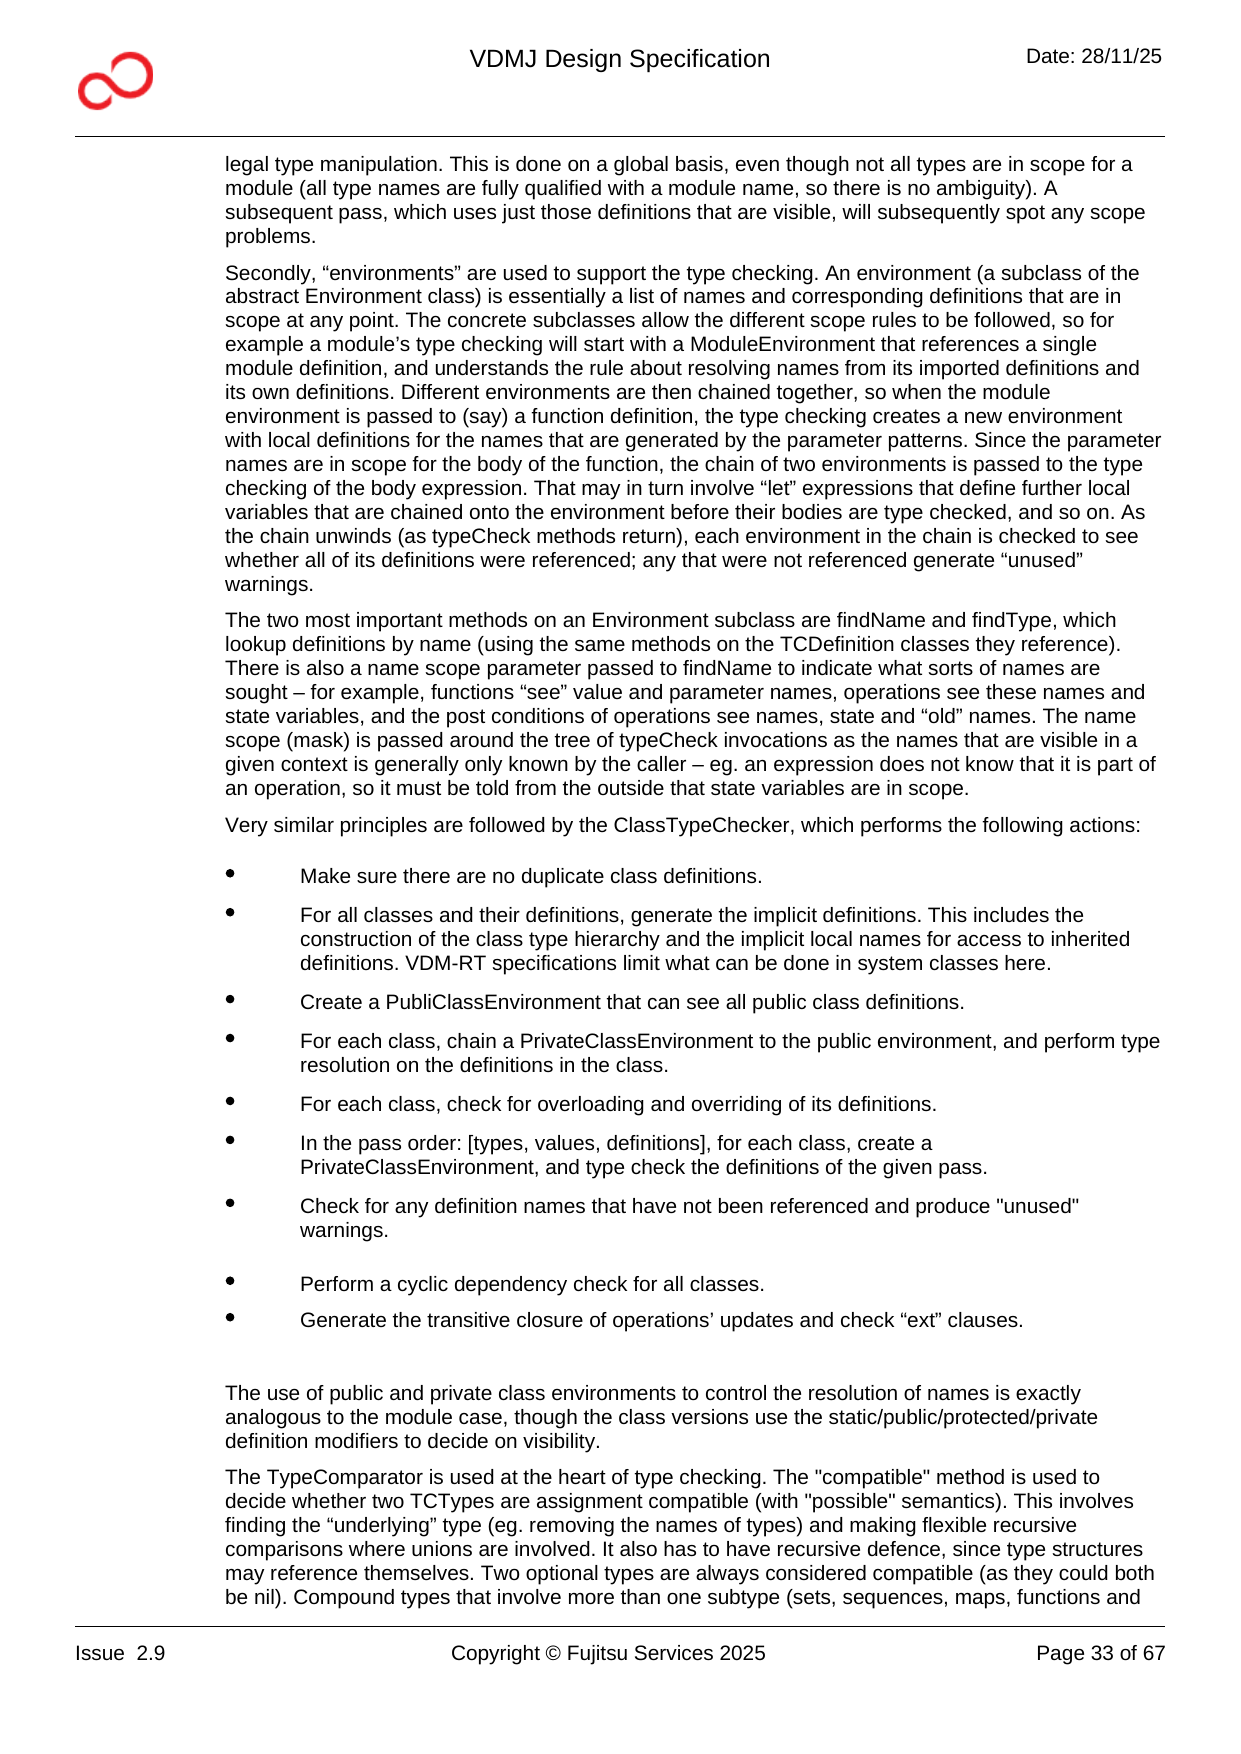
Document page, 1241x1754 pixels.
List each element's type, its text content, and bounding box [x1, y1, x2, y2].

text The TypeComparator is used at the heart of type checking. The "compatible" method is used to decide whether two TCTypes are assignment compatible (with "possible" semantics). This involves finding the “underlying” type (eg. removing the names of types) and making flexible recursive comparisons where unions are involved. It also has to have recursive defence, since type structures may reference themselves. Two optional types are always considered compatible (as they could both be nil). Compound types that involve more than one subtype (sets, sequences, maps, functions and [225, 1466, 1165, 1609]
list Create a PubliClassEnvironment that can see all public class definitions. [225, 990, 1165, 1014]
text legal type manipulation. This is done on a global basis, even though not all types are in scope for a module (all type names are fully qualified with a module name, so there is no ambiguity). A subsequent pass, which uses just those definitions that are visible, will subsequently spot any scope problems. [225, 152, 1165, 248]
text The use of public and private class environments to control the resolution of names is exactly analogous to the module case, though the class versions use the static/public/protected/private definition modifiers to decide on visibility. [225, 1381, 1165, 1453]
picture [78, 44, 153, 120]
list For all classes and their definitions, generate the implicit definitions. This includes the construction of the class type hierarchy and the implicit local names for access to inherited definitions. VDM-RT specifications limit what can be done in system classes here. [225, 903, 1165, 975]
list In the pass order: [types, values, definitions], for each class, create a PrivateClassEnvironment, and type check the definitions of the given pass. [225, 1131, 1165, 1179]
text The two most important methods on an Environment subclass are findName and findType, which lookup definitions by name (using the same methods on the TCDefinition classes they reference). There is also a name scope parameter passed to findName to indicate what sorts of names are sought – for example, functions “see” value and parameter names, operations see these names and state variables, and the post conditions of operations see names, state and “old” names. The name scope (mask) is passed around the tree of typeCheck invocations as the names that are visible in a given context is generally only known by the caller – eg. an expression does not know that it is part of an operation, so it must be told from the outside that state variables are in scope. [225, 609, 1165, 800]
list Perform a cyclic dependency check for all classes. [225, 1272, 1165, 1296]
list For each class, check for overloading and overriding of its definitions. [225, 1092, 1165, 1116]
list Check for any definition names that have not been referenced and produce "unused" warnings. [225, 1194, 1165, 1242]
text Very similar principles are followed by the ClassTypeChecker, which performs the following actions: [225, 813, 1165, 837]
list Generate the transitive closure of operations’ updates and check “ext” clauses. [225, 1308, 1165, 1332]
text Secondly, “environments” are used to support the type checking. An environment (a subclass of the abstract Environment class) is essentially a list of names and corresponding definitions that are in scope at any point. The concrete subclasses allow the different scope rules to be followed, so for example a module’s type checking will start with a ModuleEnvironment that references a single module definition, and understands the rule about resolving names from its imported definitions and its own definitions. Different environments are then chained together, so when the module environment is passed to (say) a function definition, the type checking creates a new environment with local definitions for the names that are generated by the parameter patterns. Since the parameter names are in scope for the body of the function, the chain of two environments is passed to the type checking of the body expression. That may in turn involve “let” expressions that define further local variables that are chained onto the environment before their bodies are type checked, and so on. As the chain unwinds (as typeCheck methods return), each environment in the chain is checked to see whether all of its definitions were referenced; any that were not referenced generate “unused” warnings. [225, 261, 1165, 596]
list Make sure there are no duplicate class definitions. [225, 864, 1165, 888]
list For each class, chain a PrivateClassEnvironment to the public environment, and perform type resolution on the definitions in the class. [225, 1029, 1165, 1077]
